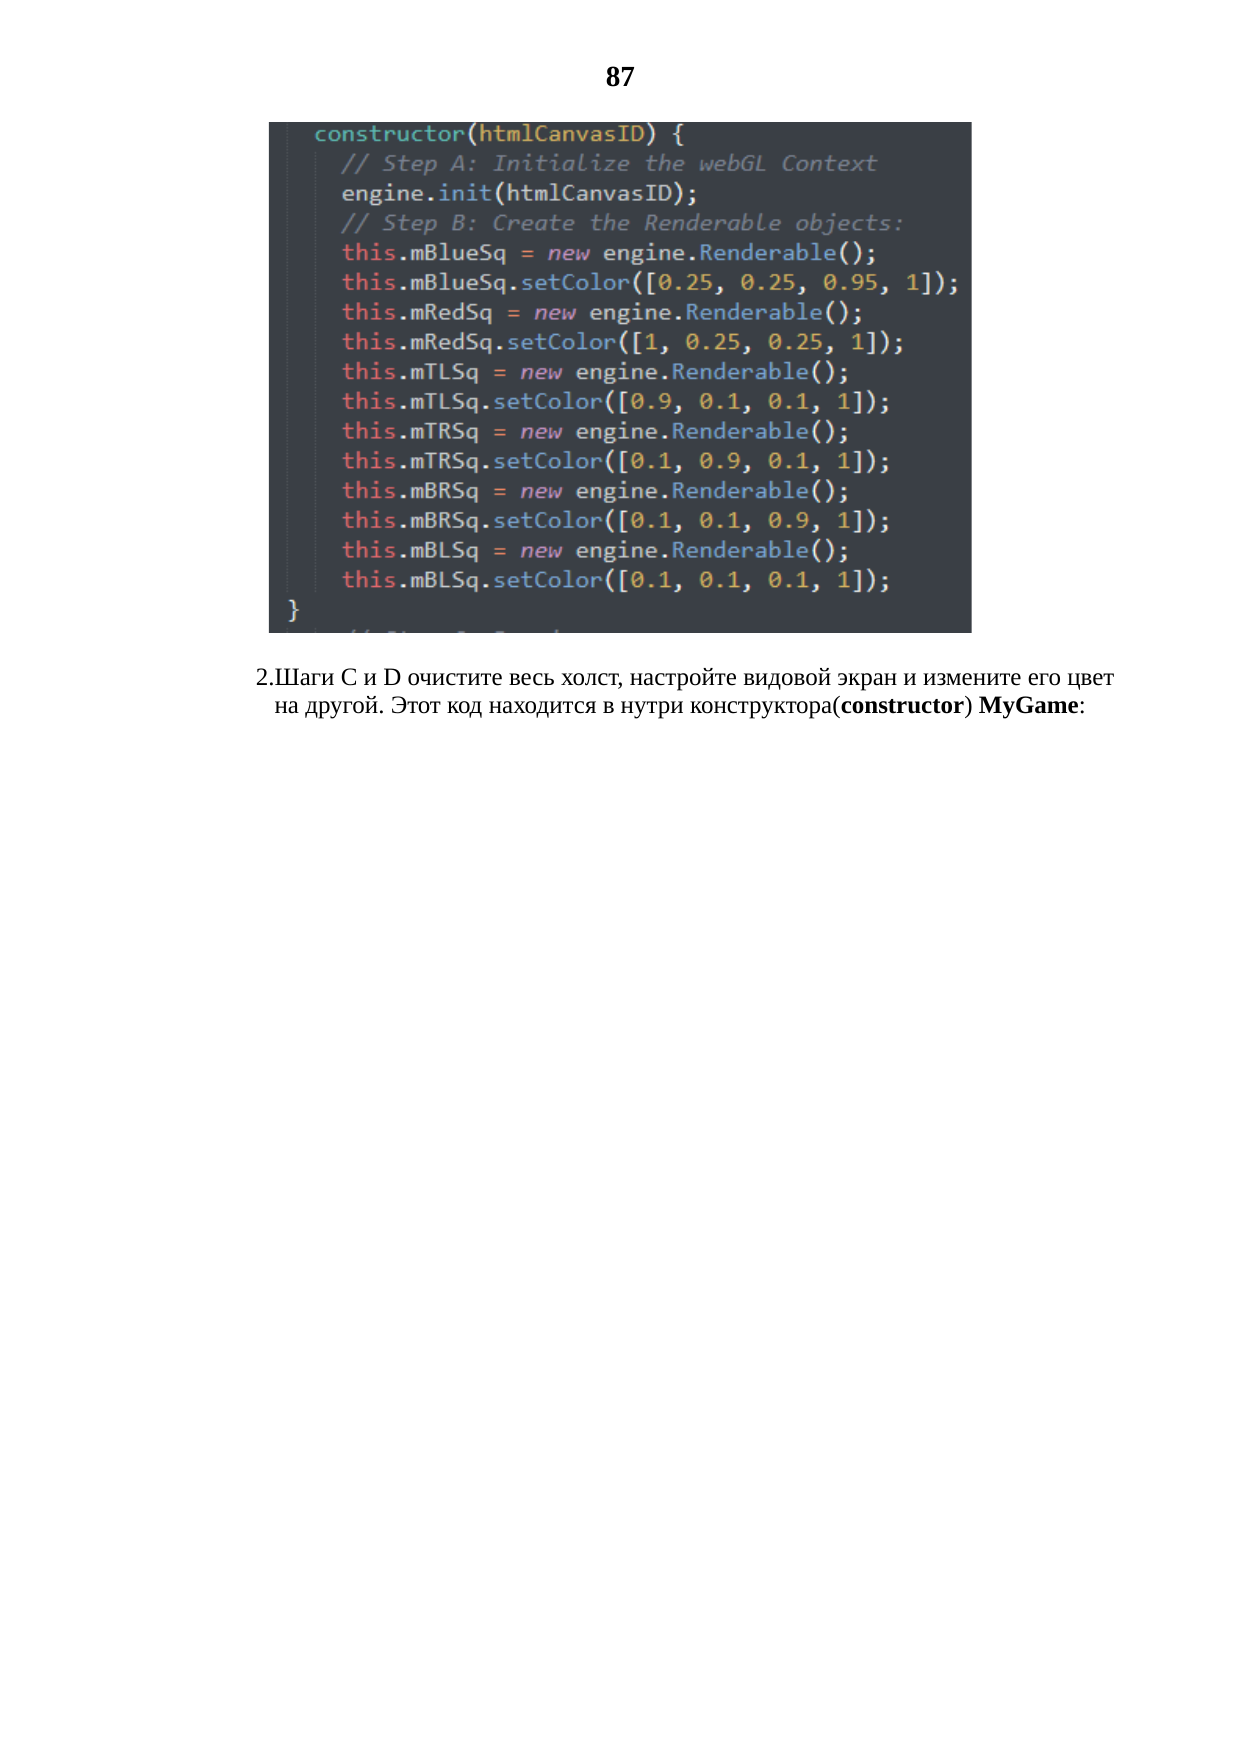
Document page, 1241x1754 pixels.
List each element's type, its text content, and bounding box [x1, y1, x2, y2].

picture [268, 122, 972, 633]
text 2.Шаги C и D очистите весь холст, настройте видовой экран и измените его цвет [118, 662, 1122, 690]
text на другой. Этот код находится в нутри конструктора(constructor) MyGame: [118, 690, 1122, 719]
